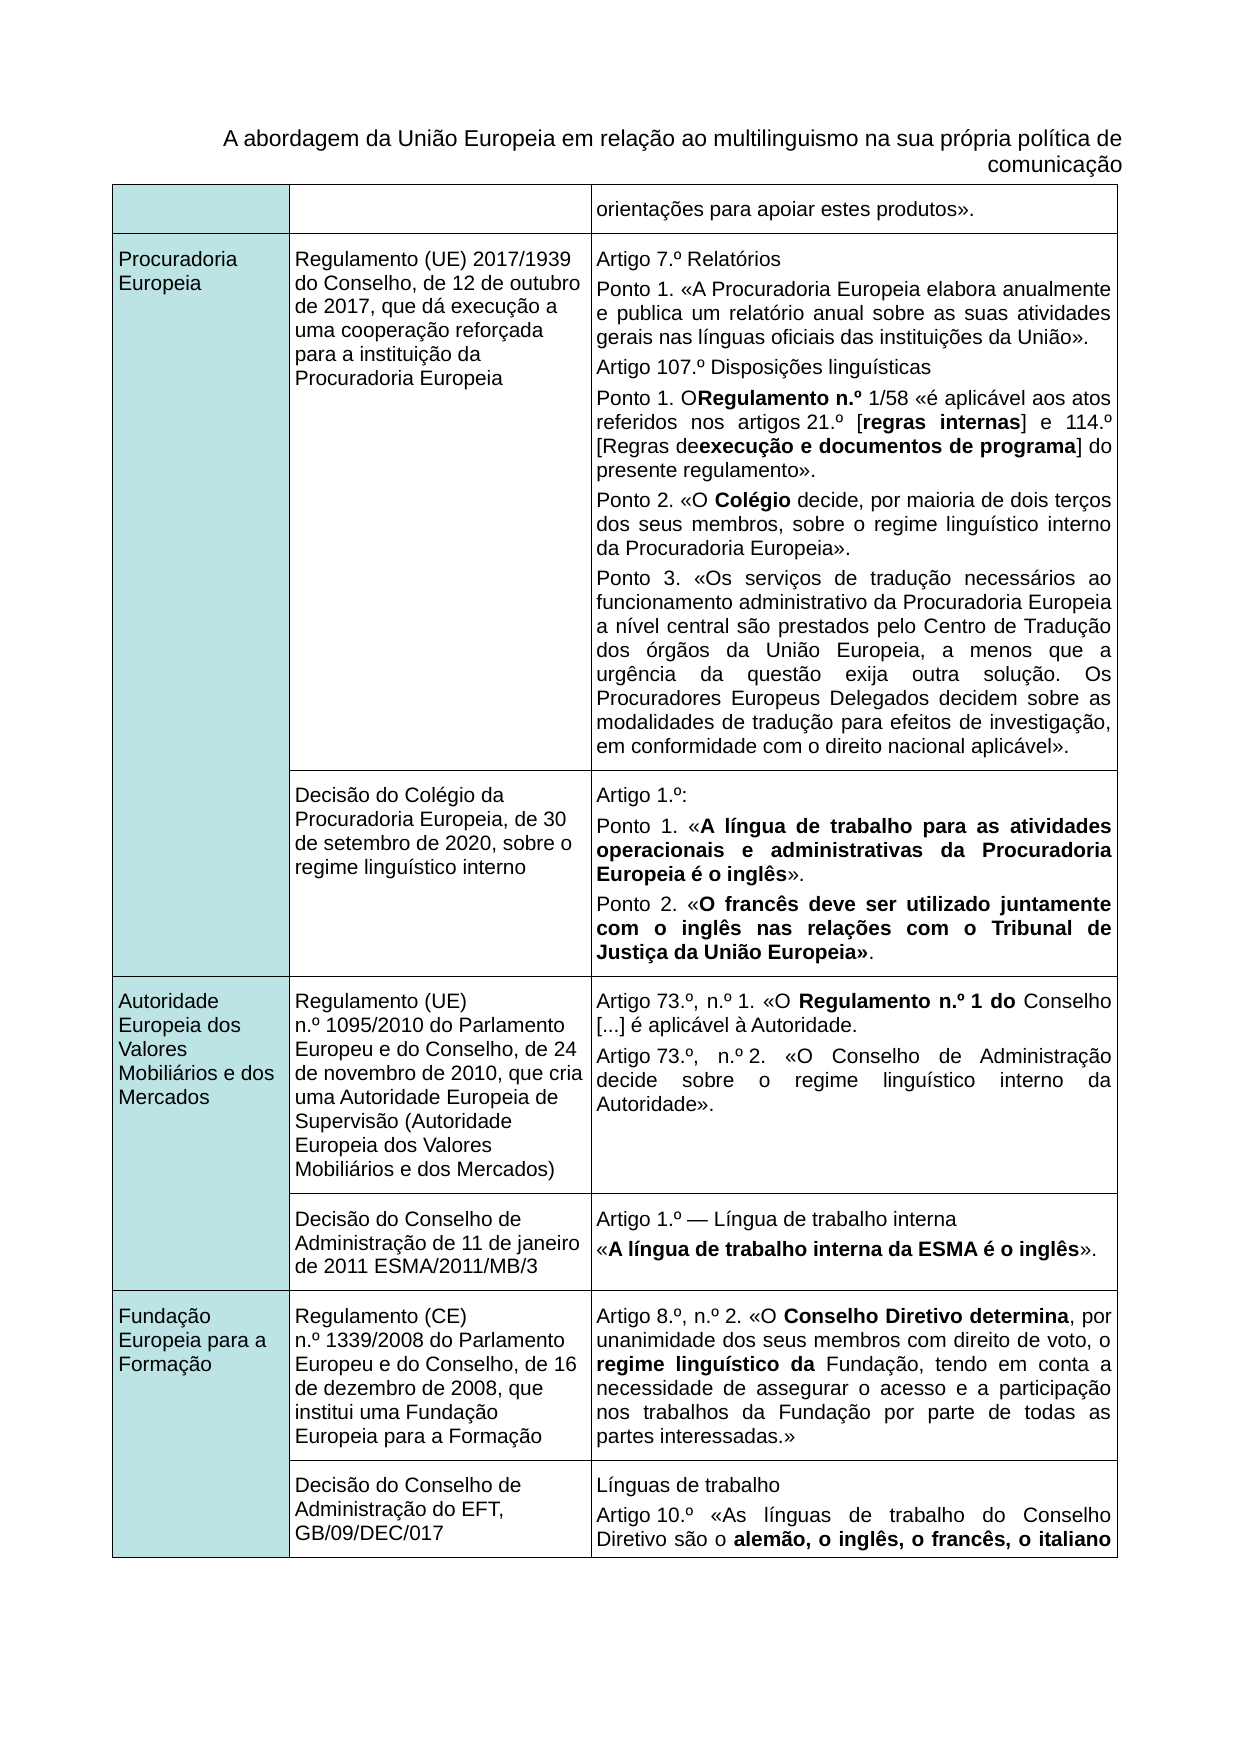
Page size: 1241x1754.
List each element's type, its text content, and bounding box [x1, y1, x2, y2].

table_cell Línguas de trabalho Artigo 10.º «As línguas de trabalho do Conselho Diretivo são o alemão, o inglês, o francês, o italiano [592, 1461, 1117, 1557]
table_cell Artigo 1.º: Ponto 1. «A língua de trabalho para as atividades operacionais e administrativas da Procuradoria Europeia é o inglês». Ponto 2. «O francês deve ser utilizado juntamente com o inglês nas relações com o Tribunal de Justiça da União Europeia». [592, 771, 1117, 976]
table_cell Procuradoria Europeia [113, 234, 289, 976]
table_cell Artigo 73.º, n.º 1. «O Regulamento n.º 1 do Conselho [...] é aplicável à Autoridade. Artigo 73.º, n.º 2. «O Conselho de Administração decide sobre o regime linguístico interno da Autoridade». [592, 977, 1117, 1193]
table_cell Autoridade Europeia dos Valores Mobiliários e dos Mercados [113, 977, 289, 1290]
table_cell Artigo 8.º, n.º 2. «O Conselho Diretivo determina, por unanimidade dos seus membros com direito de voto, o regime linguístico da Fundação, tendo em conta a necessidade de assegurar o acesso e a participação nos trabalhos da Fundação por parte de todas as partes interessadas.» [592, 1291, 1117, 1459]
table_cell Artigo 7.º Relatórios Ponto 1. «A Procuradoria Europeia elabora anualmente e publica um relatório anual sobre as suas atividades gerais nas línguas oficiais das instituições da União». Artigo 107.º Disposições linguísticas Ponto 1. ORegulamento n.º 1/58 «é aplicável aos atos referidos nos artigos 21.º [regras internas] e 114.º [Regras deexecução e documentos de programa] do presente regulamento». Ponto 2. «O Colégio decide, por maioria de dois terços dos seus membros, sobre o regime linguístico interno da Procuradoria Europeia». Ponto 3. «Os serviços de tradução necessários ao funcionamento administrativo da Procuradoria Europeia a nível central são prestados pelo Centro de Tradução dos órgãos da União Europeia, a menos que a urgência da questão exija outra solução. Os Procuradores Europeus Delegados decidem sobre as modalidades de tradução para efeitos de investigação, em conformidade com o direito nacional aplicável». [592, 234, 1117, 770]
table_cell [113, 185, 289, 233]
table_cell Fundação Europeia para a Formação [113, 1291, 289, 1557]
table_cell Decisão do Conselho de Administração de 11 de janeiro de 2011 ESMA/2011/MB/3 [290, 1194, 591, 1290]
table_cell Regulamento (UE) 2017/1939 do Conselho, de 12 de outubro de 2017, que dá execução a uma cooperação reforçada para a instituição da Procuradoria Europeia [290, 234, 591, 770]
table_cell Artigo 1.º — Língua de trabalho interna «A língua de trabalho interna da ESMA é o inglês». [592, 1194, 1117, 1290]
table_cell Regulamento (UE) n.º 1095/2010 do Parlamento Europeu e do Conselho, de 24 de novembro de 2010, que cria uma Autoridade Europeia de Supervisão (Autoridade Europeia dos Valores Mobiliários e dos Mercados) [290, 977, 591, 1193]
table_cell Regulamento (CE) n.º 1339/2008 do Parlamento Europeu e do Conselho, de 16 de dezembro de 2008, que institui uma Fundação Europeia para a Formação [290, 1291, 591, 1459]
table_cell [290, 185, 591, 233]
table_cell Decisão do Colégio da Procuradoria Europeia, de 30 de setembro de 2020, sobre o regime linguístico interno [290, 771, 591, 976]
table_cell Decisão do Conselho de Administração do EFT, GB/09/DEC/017 [290, 1461, 591, 1557]
table_cell orientações para apoiar estes produtos». [592, 185, 1117, 233]
